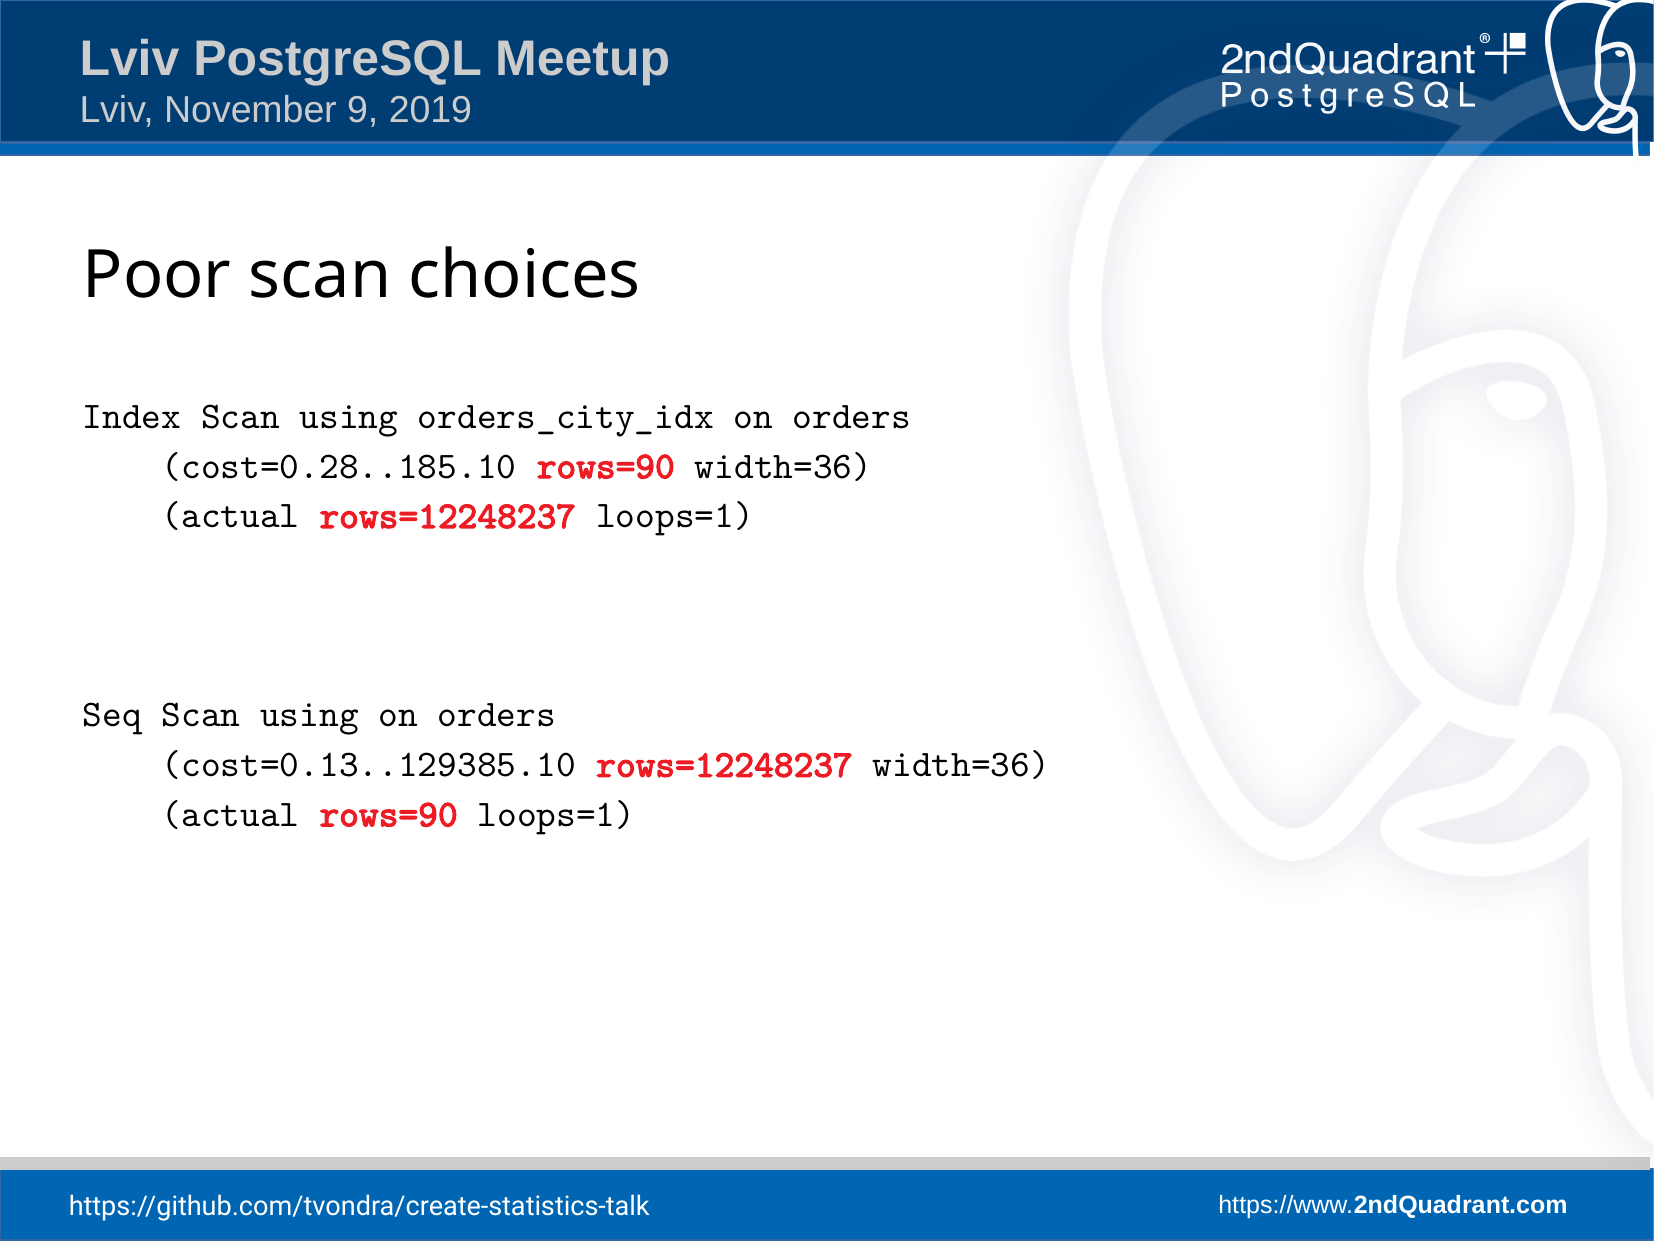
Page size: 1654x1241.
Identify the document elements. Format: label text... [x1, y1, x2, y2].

picture [632, 0, 1654, 1241]
title Poor scan choices [82, 167, 1571, 375]
list Index Scan using orders_city_idx on orders (cost=0.28..185.10 rows=90 width=36) (actual rows=12248237 loops=1) Seq Scan using on orders (cost=0.13..129385.10 rows=12248237 width=36) (actual rows=90 loops=1) [82, 390, 1571, 1110]
